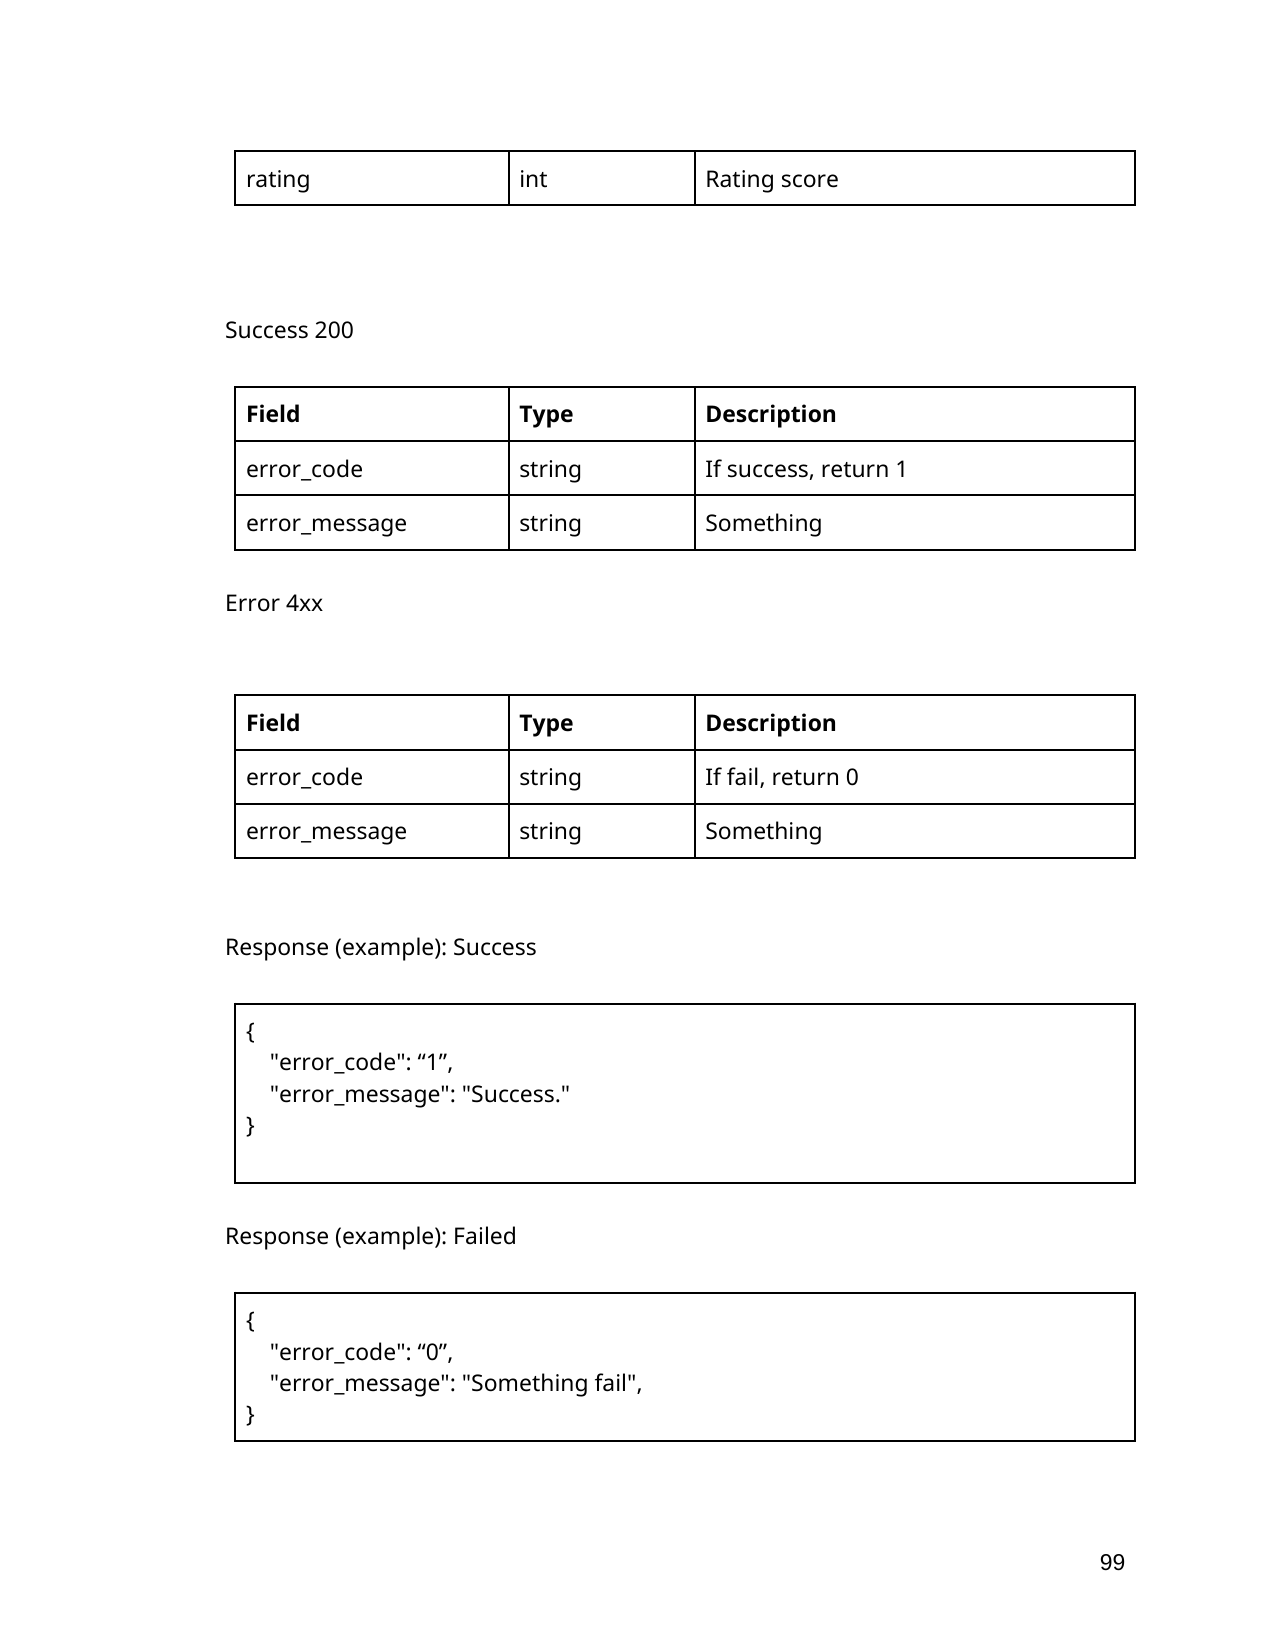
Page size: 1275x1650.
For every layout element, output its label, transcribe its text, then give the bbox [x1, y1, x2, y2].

table_cell error_message [236, 496, 508, 548]
text Error 4xx [225, 586, 1125, 618]
table_cell int [510, 152, 694, 204]
table_header { "error_code": “0”, "error_message": "Something fail", } [236, 1294, 1134, 1439]
table_header Field [236, 696, 508, 748]
table_cell string [510, 805, 694, 857]
table_cell Something [696, 805, 1134, 857]
table_header Type [510, 388, 694, 440]
table_cell Rating score [696, 152, 1134, 204]
table_cell string [510, 496, 694, 548]
table_header Description [696, 696, 1134, 748]
table_header { "error_code": “1”, "error_message": "Success." } [236, 1005, 1134, 1182]
table_header Description [696, 388, 1134, 440]
table_header Type [510, 696, 694, 748]
table_cell error_code [236, 442, 508, 494]
text Response (example): Failed [225, 1220, 1125, 1251]
table_cell string [510, 751, 694, 803]
table_cell string [510, 442, 694, 494]
table_cell If fail, return 0 [696, 751, 1134, 803]
table_cell rating [236, 152, 508, 204]
text Success 200 [225, 314, 1125, 345]
table_cell Something [696, 496, 1134, 548]
table_cell error_message [236, 805, 508, 857]
table_cell If success, return 1 [696, 442, 1134, 494]
text Response (example): Success [225, 931, 1125, 962]
table_cell error_code [236, 751, 508, 803]
table_header Field [236, 388, 508, 440]
